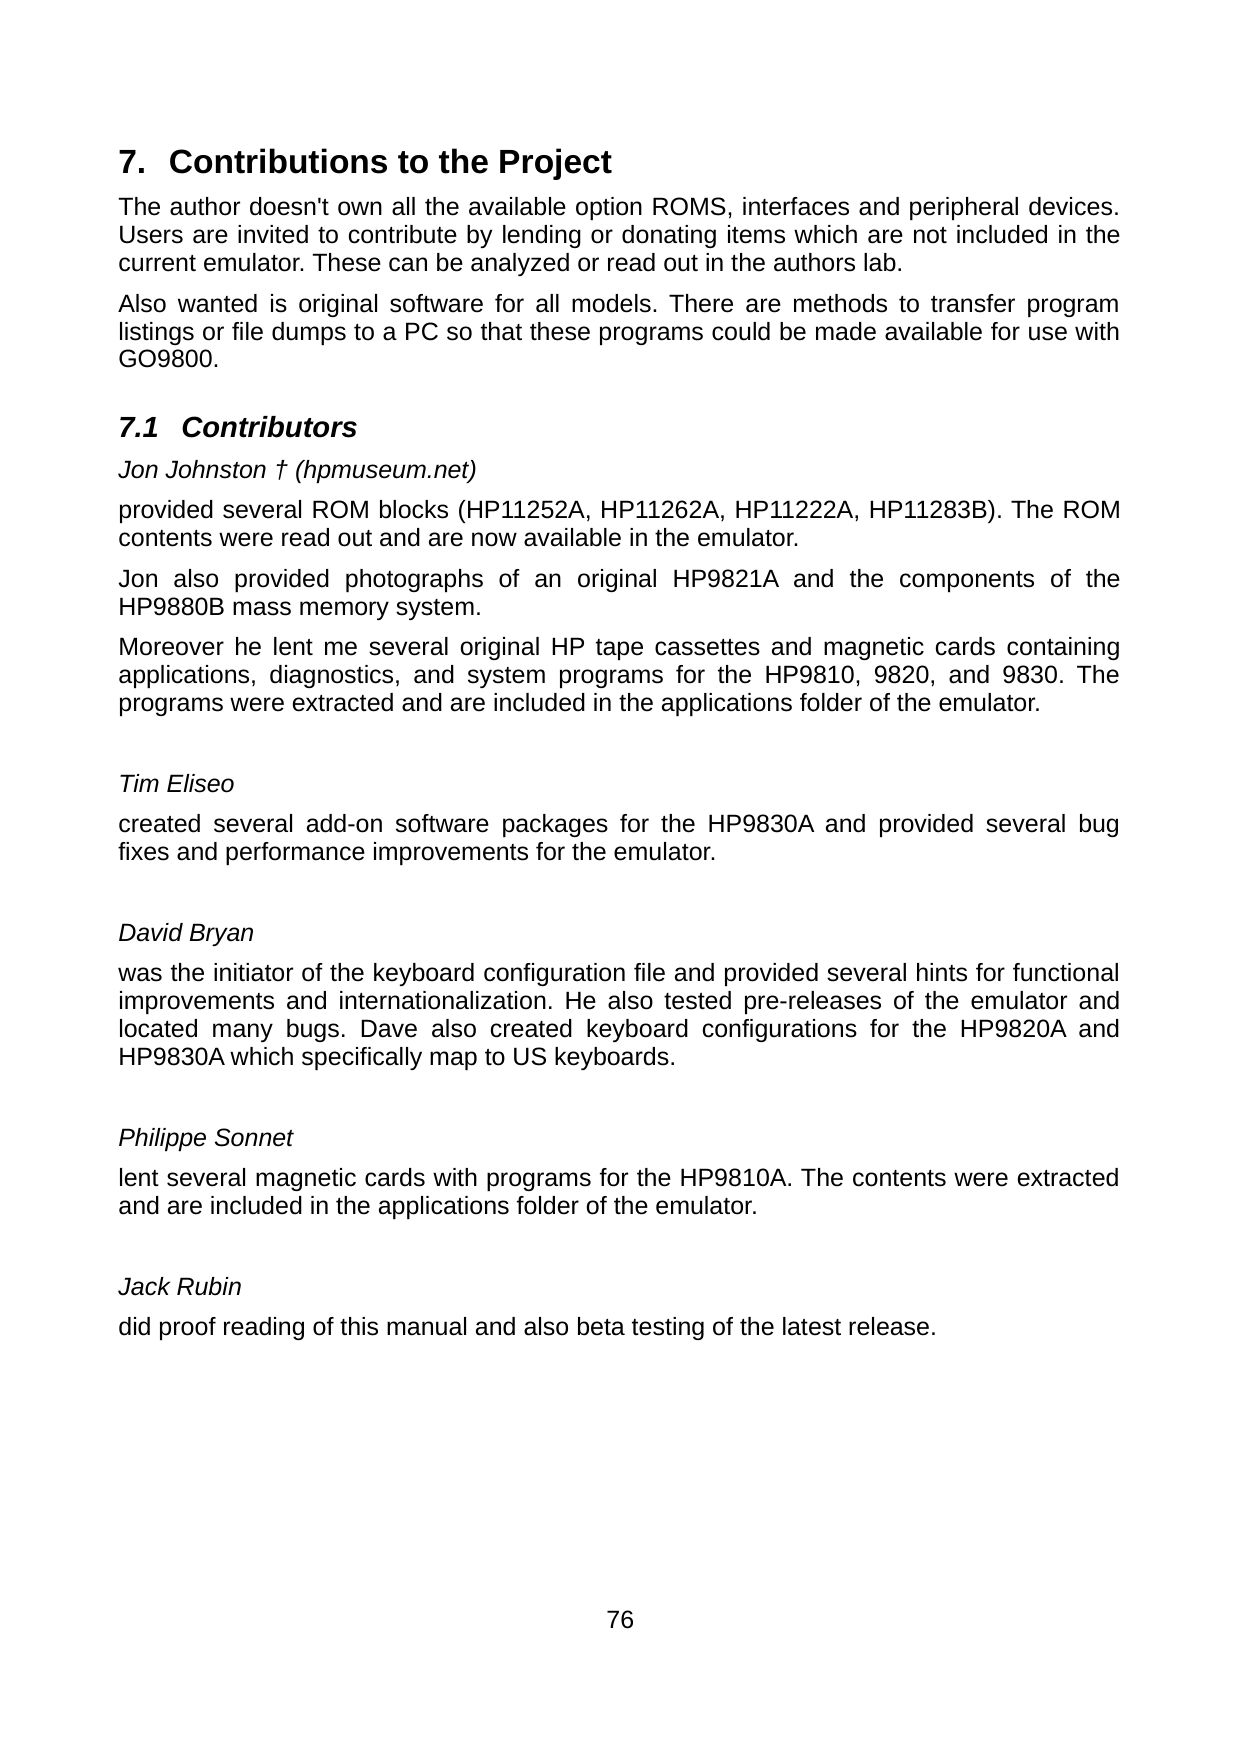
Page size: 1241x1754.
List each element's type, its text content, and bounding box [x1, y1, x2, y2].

text provided several ROM blocks (HP11252A, HP11262A, HP11222A, HP11283B). The ROM contents were read out and are now available in the emulator. [118, 496, 1122, 552]
text Jon Johnston † (hpmuseum.net) [118, 456, 1122, 484]
text Moreover he lent me several original HP tape cassettes and magnetic cards containing applications, diagnostics, and system programs for the HP9810, 9820, and 9830. The programs were extracted and are included in the applications folder of the emulator. [118, 633, 1122, 717]
text Jon also provided photographs of an original HP9821A and the components of the HP9880B mass memory system. [118, 564, 1122, 620]
text David Bryan [118, 919, 1122, 947]
text The author doesn't own all the available option ROMS, interfaces and peripheral devices. Users are invited to contribute by lending or donating items which are not included in the current emulator. These can be analyzed or read out in the authors lab. [118, 193, 1122, 277]
text was the initiator of the keyboard configuration file and provided several hints for functional improvements and internationalization. He also tested pre-releases of the emulator and located many bugs. Dave also created keyboard configurations for the HP9820A and HP9830A which specifically map to US keyboards. [118, 959, 1122, 1071]
subtitle Contributions to the Project [118, 143, 1122, 181]
text Jack Rubin [118, 1273, 1122, 1301]
text lent several magnetic cards with programs for the HP9810A. The contents were extracted and are included in the applications folder of the emulator. [118, 1164, 1122, 1220]
text Philippe Sonnet [118, 1124, 1122, 1152]
text created several add-on software packages for the HP9830A and provided several bug fixes and performance improvements for the emulator. [118, 810, 1122, 866]
text Tim Eliseo [118, 769, 1122, 797]
text did proof reading of this manual and also beta testing of the latest release. [118, 1313, 1122, 1341]
text Also wanted is original software for all models. There are methods to transfer program listings or file dumps to a PC so that these programs could be made available for use with GO9800. [118, 289, 1122, 373]
subtitle Contributors [118, 411, 1122, 443]
